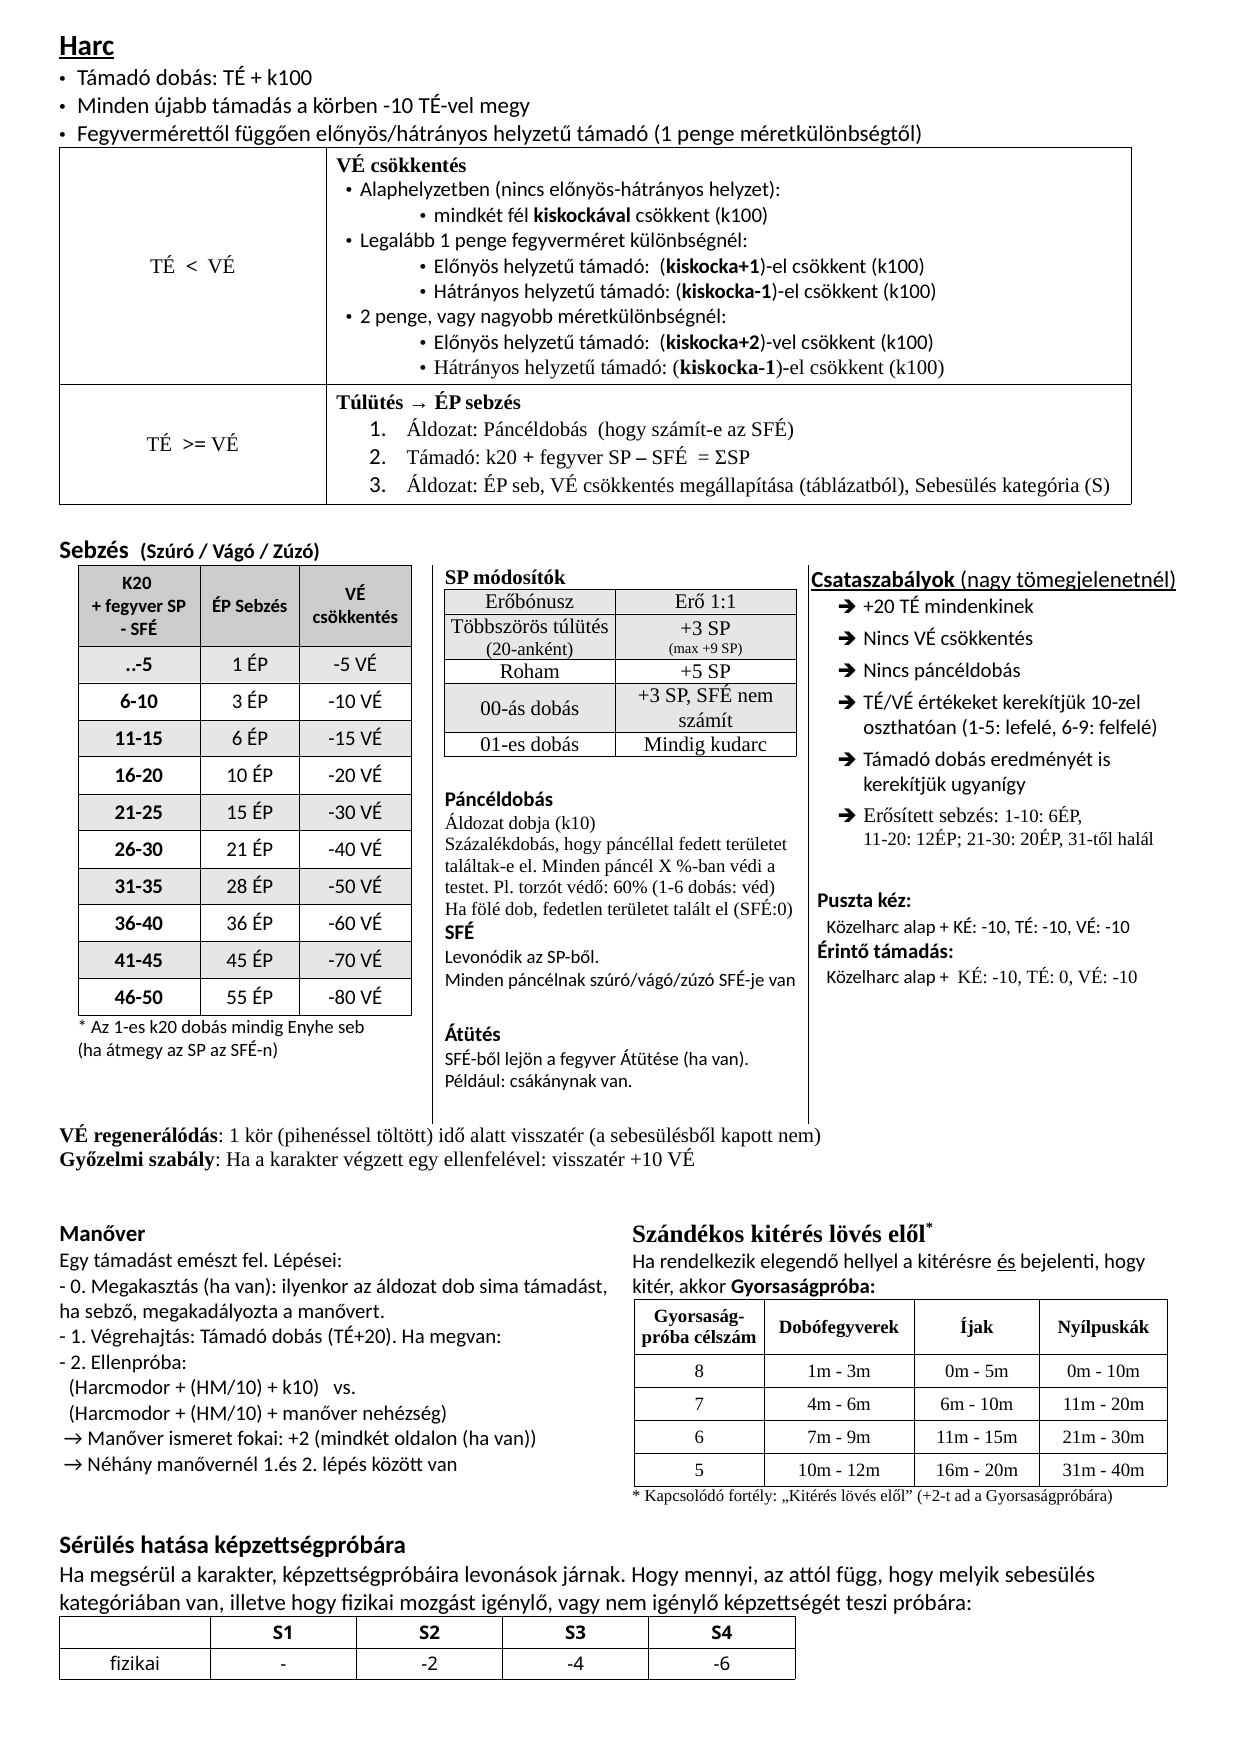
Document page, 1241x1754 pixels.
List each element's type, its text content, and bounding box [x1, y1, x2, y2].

text Levonódik az SP-ből. [444, 945, 800, 968]
table_cell 31-35 [79, 869, 200, 904]
table_header S3 [503, 1617, 648, 1647]
table_cell 21-25 [79, 795, 200, 830]
table_header TÉ < VÉ [60, 148, 326, 384]
text Egy támadást emészt fel. Lépései: [59, 1247, 620, 1273]
table_cell 16m - 20m [915, 1454, 1039, 1486]
table_cell 0m - 10m [1040, 1355, 1167, 1387]
text * Kapcsolódó fortély: „Kitérés lövés elől” (+2-t ad a Gyorsaságpróbára) [620, 1486, 1181, 1505]
table_cell 10 ÉP [201, 757, 299, 793]
text * Az 1-es k20 dobás mindig Enyhe seb [59, 1015, 429, 1038]
text - 0. Megakasztás (ha van): ilyenkor az áldozat dob sima támadást, ha sebző, megakadályozta a manővert. [59, 1273, 620, 1324]
table_cell -10 VÉ [300, 684, 411, 719]
text - 1. Végrehajtás: Támadó dobás (TÉ+20). Ha megvan: [59, 1324, 620, 1349]
table_header Erő 1:1 [616, 590, 796, 613]
table_cell 7 [635, 1388, 764, 1420]
table_cell ..-5 [79, 647, 200, 682]
table_cell 46-50 [79, 979, 200, 1015]
table_cell -2 [357, 1649, 502, 1679]
table_cell Roham [445, 660, 615, 683]
table_cell +5 SP [616, 660, 796, 683]
text SFÉ [444, 919, 800, 945]
table_cell -50 VÉ [300, 869, 411, 904]
list TÉ/VÉ értékeket kerekítjük 10-zel oszthatóan (1-5: lefelé, 6-9: felfelé) [837, 689, 1181, 740]
table_cell -20 VÉ [300, 757, 411, 793]
table_header [60, 1617, 210, 1647]
table_cell 45 ÉP [201, 942, 299, 978]
text Csataszabályok (nagy tömegjelenetnél) [811, 565, 1181, 593]
table_header K20 + fegyver SP - SFÉ [79, 566, 200, 646]
table_cell -4 [503, 1649, 648, 1679]
text Páncéldobás [444, 786, 800, 812]
text Átütés [444, 1021, 800, 1047]
table_cell 26-30 [79, 831, 200, 867]
table_cell +3 SP (max +9 SP) [616, 615, 796, 659]
table_cell Mindig kudarc [616, 733, 796, 756]
table_header Dobófegyverek [765, 1300, 914, 1354]
table_cell fizikai [60, 1649, 210, 1679]
text Manőver [59, 1219, 620, 1247]
text Ha rendelkezik elegendő hellyel a kitérésre és bejelenti, hogy kitér, akkor Gyorsaságpróba: [632, 1248, 1181, 1299]
table_cell 6m - 10m [915, 1388, 1039, 1420]
table_cell 5 [635, 1454, 764, 1486]
text Minden páncélnak szúró/vágó/zúzó SFÉ-je van [444, 968, 800, 991]
text Győzelmi szabály: Ha a karakter végzett egy ellenfelével: visszatér +10 VÉ [59, 1147, 1181, 1171]
text Szándékos kitérés lövés elől* [620, 1219, 1181, 1248]
list Nincs páncéldobás [837, 657, 1181, 682]
text SP módosítók [444, 565, 805, 589]
table_cell 01-es dobás [445, 733, 615, 756]
table_cell 41-45 [79, 942, 200, 978]
table_cell Túlütés → ÉP sebzés Áldozat: Páncéldobás (hogy számít-e az SFÉ) Támadó: k20 + fegyver SP – SFÉ = ΣSP Áldozat: ÉP seb, VÉ csökkentés megállapítása (táblázatból), Sebesülés kategória (S) [327, 385, 1131, 504]
text → Manőver ismeret fokai: +2 (mindkét oldalon (ha van)) → Néhány manővernél 1.és 2. lépés között van [59, 1425, 620, 1476]
table_header VÉ csökkentés [300, 566, 411, 646]
table_cell -6 [649, 1649, 795, 1679]
table_header ÉP Sebzés [201, 566, 299, 646]
table_cell 55 ÉP [201, 979, 299, 1015]
table_header VÉ csökkentés Alaphelyzetben (nincs előnyös-hátrányos helyzet): mindkét fél kiskockával csökkent (k100) Legalább 1 penge fegyverméret különbségnél: Előnyös helyzetű támadó: (kiskocka+1)-el csökkent (k100) Hátrányos helyzetű támadó: (kiskocka-1)-el csökkent (k100) 2 penge, vagy nagyobb méretkülönbségnél: Előnyös helyzetű támadó: (kiskocka+2)-vel csökkent (k100) Hátrányos helyzetű támadó: (kiskocka-1)-el csökkent (k100) [327, 148, 1131, 384]
list +20 TÉ mindenkinek [837, 593, 1181, 619]
table_cell 6-10 [79, 684, 200, 719]
table_cell 15 ÉP [201, 795, 299, 830]
table_cell 16-20 [79, 757, 200, 793]
table_cell 1m - 3m [765, 1355, 914, 1387]
table_cell +3 SP, SFÉ nem számít [616, 684, 796, 732]
table_cell 28 ÉP [201, 869, 299, 904]
table_cell -70 VÉ [300, 942, 411, 978]
table_cell 00-ás dobás [445, 684, 615, 732]
table_cell 31m - 40m [1040, 1454, 1167, 1486]
list Támadó dobás eredményét is kerekítjük ugyanígy [837, 746, 1181, 797]
text Ha megsérül a karakter, képzettségpróbáira levonások járnak. Hogy mennyi, az attól függ, hogy melyik sebesülés kategóriában van, illetve hogy fizikai mozgást igénylő, vagy nem igénylő képzettségét teszi próbára: [59, 1560, 1181, 1616]
table_cell -5 VÉ [300, 647, 411, 682]
list Nincs VÉ csökkentés [837, 625, 1181, 651]
text SFÉ-ből lejön a fegyver Átütése (ha van). Például: csákánynak van. [444, 1047, 800, 1093]
table_header Íjak [915, 1300, 1039, 1354]
text (Harcmodor + (HM/10) + manőver nehézség) [59, 1400, 620, 1425]
text Puszta kéz: Közelharc alap + KÉ: -10, TÉ: -10, VÉ: -10 [817, 887, 1181, 938]
table_cell Többszörös túlütés (20-anként) [445, 615, 615, 659]
list Fegyvermérettől függően előnyös/hátrányos helyzetű támadó (1 penge méretkülönbségtől) [59, 119, 1181, 147]
table_cell 11m - 15m [915, 1421, 1039, 1453]
text Harc [59, 27, 1181, 63]
table_cell 6 ÉP [201, 721, 299, 756]
text Érintő támadás: Közelharc alap + KÉ: -10, TÉ: 0, VÉ: -10 [817, 938, 1181, 989]
table_cell -30 VÉ [300, 795, 411, 830]
table_cell -80 VÉ [300, 979, 411, 1015]
table_cell 21m - 30m [1040, 1421, 1167, 1453]
table_header Erőbónusz [445, 590, 615, 613]
table_cell 11m - 20m [1040, 1388, 1167, 1420]
text (ha átmegy az SP az SFÉ-n) [59, 1038, 429, 1061]
text Áldozat dobja (k10) Százalékdobás, hogy páncéllal fedett területet találtak-e el. Minden páncél X %-ban védi a testet. Pl. torzót védő: 60% (1-6 dobás: véd) Ha fölé dob, fedetlen területet talált el (SFÉ:0) [444, 812, 800, 919]
table_cell -40 VÉ [300, 831, 411, 867]
table_header S1 [211, 1617, 356, 1647]
table_cell - [211, 1649, 356, 1679]
text - 2. Ellenpróba: [59, 1349, 620, 1374]
table_cell 8 [635, 1355, 764, 1387]
table_cell 1 ÉP [201, 647, 299, 682]
text VÉ regenerálódás: 1 kör (pihenéssel töltött) idő alatt visszatér (a sebesülésből kapott nem) [59, 1123, 1181, 1147]
text (Harcmodor + (HM/10) + k10) vs. [59, 1374, 620, 1400]
text Sérülés hatása képzettségpróbára [59, 1529, 1181, 1560]
table_cell 7m - 9m [765, 1421, 914, 1453]
table_header Nyílpuskák [1040, 1300, 1167, 1354]
text Sebzés (Szúró / Vágó / Zúzó) [59, 535, 1181, 565]
table_cell 36 ÉP [201, 905, 299, 941]
table_cell -60 VÉ [300, 905, 411, 941]
table_cell 4m - 6m [765, 1388, 914, 1420]
table_cell 36-40 [79, 905, 200, 941]
table_cell 0m - 5m [915, 1355, 1039, 1387]
table_cell 10m - 12m [765, 1454, 914, 1486]
table_cell TÉ >= VÉ [60, 385, 326, 504]
table_cell -15 VÉ [300, 721, 411, 756]
table_cell 21 ÉP [201, 831, 299, 867]
table_cell 3 ÉP [201, 684, 299, 719]
table_cell 11-15 [79, 721, 200, 756]
list Minden újabb támadás a körben -10 TÉ-vel megy [59, 91, 1181, 119]
table_header Gyorsaság-próba célszám [635, 1300, 764, 1354]
list Erősített sebzés: 1-10: 6ÉP, 11-20: 12ÉP; 21-30: 20ÉP, 31-től halál [837, 803, 1181, 849]
list Támadó dobás: TÉ + k100 [59, 63, 1181, 91]
table_header S4 [649, 1617, 795, 1647]
table_header S2 [357, 1617, 502, 1647]
table_cell 6 [635, 1421, 764, 1453]
